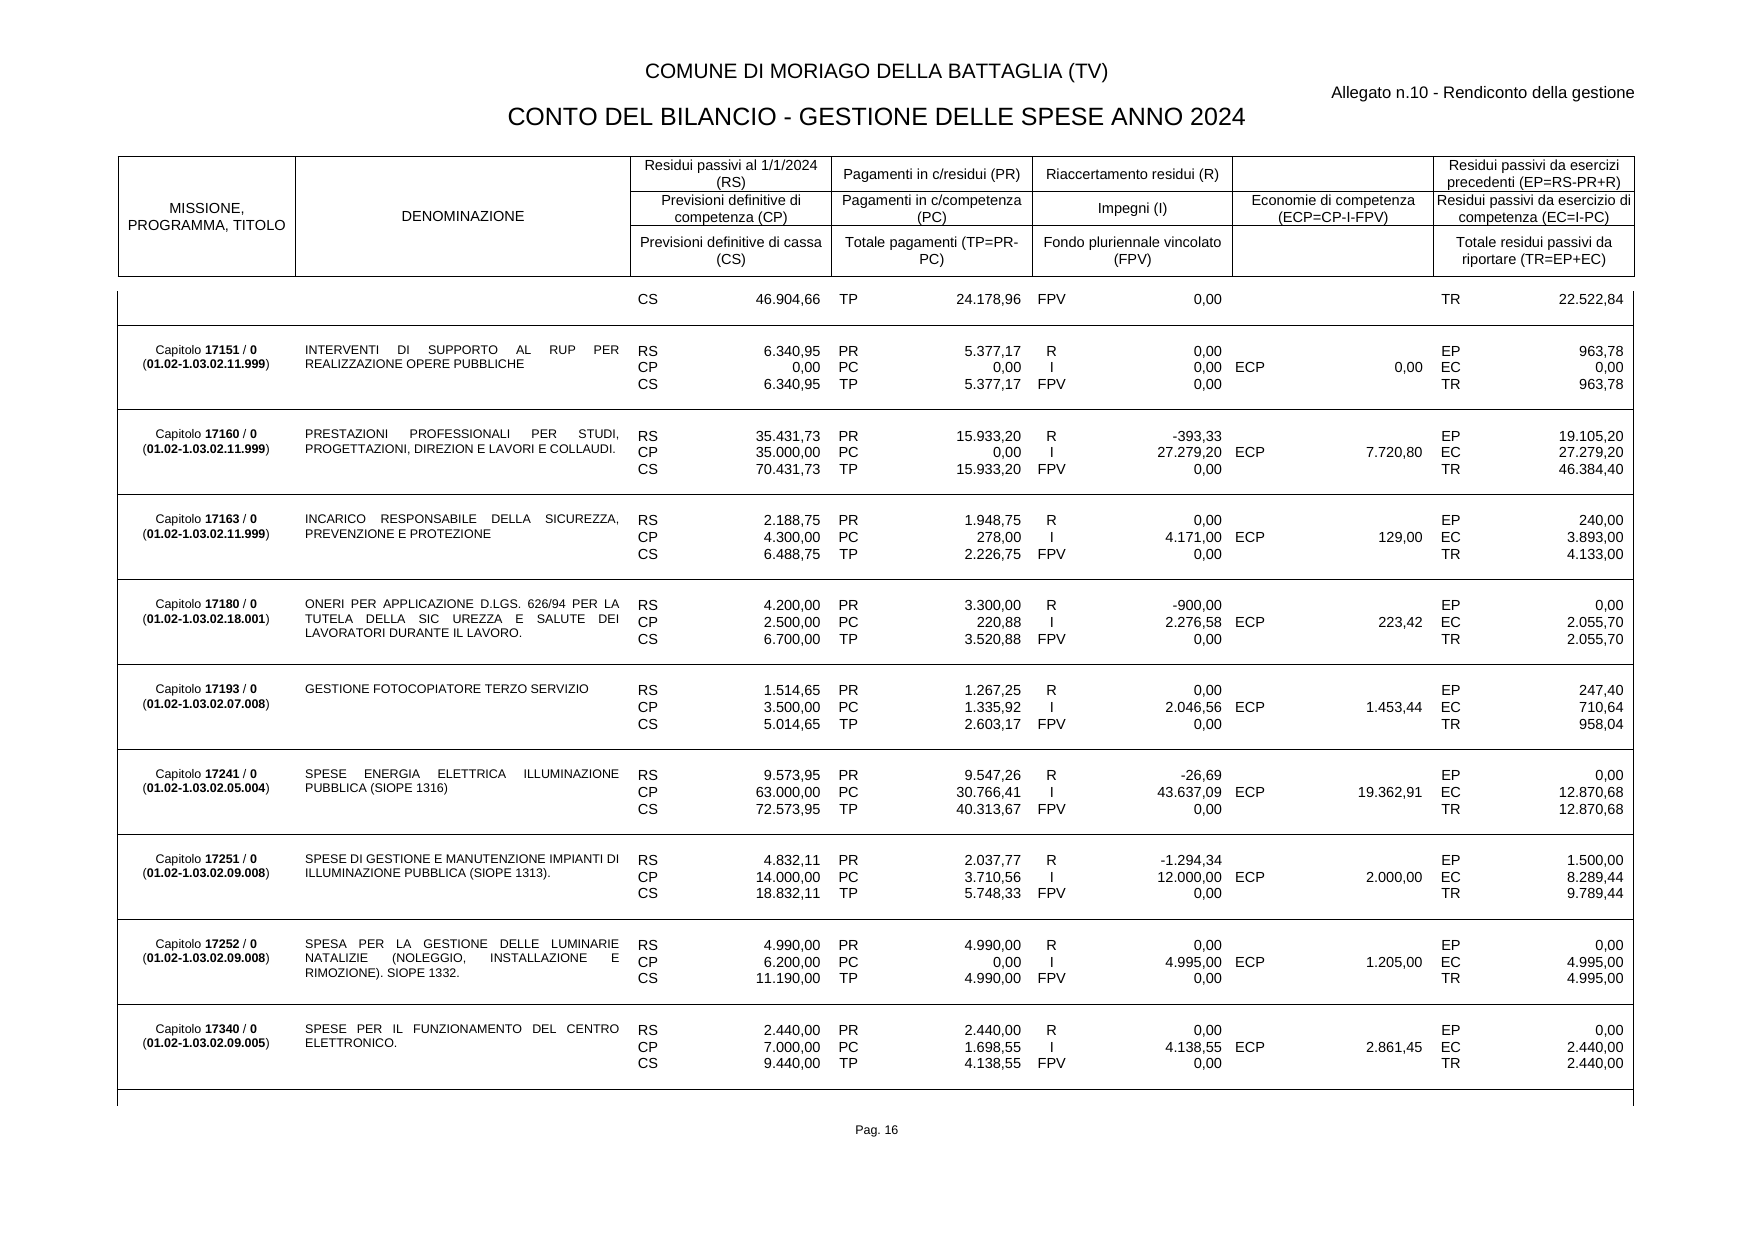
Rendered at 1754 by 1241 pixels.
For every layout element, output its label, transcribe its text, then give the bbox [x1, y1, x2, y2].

table_cell 963,78 [1468, 376, 1633, 393]
table_cell [1031, 478, 1072, 494]
table_cell SPESA PER LA GESTIONE DELLE LUMINARIE NATALIZIE (NOLEGGIO, INSTALLAZIONE E RIMOZIONE). SIOPE 1332. [295, 937, 630, 1004]
table_cell R [1031, 342, 1072, 359]
table_cell [1232, 902, 1268, 919]
table_cell [1232, 715, 1268, 732]
table_cell 15.933,20 [866, 461, 1031, 477]
table_cell [665, 326, 831, 342]
table_cell EC [1433, 784, 1468, 800]
table_cell 0,00 [866, 953, 1031, 970]
table_cell EP [1433, 852, 1468, 868]
table_cell [831, 580, 866, 597]
table_cell [630, 495, 665, 512]
table_cell [1433, 580, 1468, 597]
table_cell 22.522,84 [1468, 291, 1633, 308]
table_cell [1433, 478, 1468, 494]
table_cell [1268, 885, 1433, 902]
table_cell [295, 495, 630, 512]
table_cell Capitolo 17340 / 0 (01.02-1.03.02.09.005) [118, 1021, 294, 1088]
table_cell PR [831, 427, 866, 444]
table_cell [1468, 1090, 1633, 1106]
table_cell [1433, 750, 1468, 767]
table_cell CS [630, 631, 665, 647]
table_cell [866, 835, 1031, 852]
table_cell 9.440,00 [665, 1055, 831, 1072]
table_cell [118, 920, 294, 937]
table_cell Capitolo 17252 / 0 (01.02-1.03.02.09.008) [118, 937, 294, 1004]
table_cell 0,00 [1468, 1021, 1633, 1038]
table_cell [1232, 647, 1268, 664]
table_cell [1468, 393, 1633, 409]
table_cell [1072, 750, 1232, 767]
table_cell [295, 665, 630, 682]
table_cell [1232, 665, 1268, 682]
table_cell [1433, 987, 1468, 1004]
table_cell SPESE DI GESTIONE E MANUTENZIONE IMPIANTI DI ILLUMINAZIONE PUBBLICA (SIOPE 1313). [295, 852, 630, 919]
table_cell [665, 478, 831, 494]
table_cell [1268, 1090, 1433, 1106]
table_cell -393,33 [1072, 427, 1232, 444]
table_cell 2.440,00 [665, 1021, 831, 1038]
table_cell ECP [1232, 1038, 1268, 1055]
table_cell [630, 1072, 665, 1088]
table_cell [831, 987, 866, 1004]
table_cell [1433, 647, 1468, 664]
table_cell [831, 920, 866, 937]
table_cell [1232, 817, 1268, 834]
table_cell 0,00 [1072, 682, 1232, 699]
table_cell RS [630, 937, 665, 953]
table_cell INCARICO RESPONSABILE DELLA SICUREZZA, PREVENZIONE E PROTEZIONE [295, 512, 630, 579]
table_cell EC [1433, 1038, 1468, 1055]
table_cell 6.340,95 [665, 342, 831, 359]
table_cell 1.267,25 [866, 682, 1031, 699]
table_cell 8.289,44 [1468, 869, 1633, 885]
table_cell 18.832,11 [665, 885, 831, 902]
table_cell FPV [1031, 800, 1072, 817]
table_cell TR [1433, 461, 1468, 477]
table_cell 1.453,44 [1268, 699, 1433, 715]
table_cell 12.000,00 [1072, 869, 1232, 885]
table_cell [1232, 852, 1268, 868]
table_cell RS [630, 512, 665, 529]
table_cell 3.520,88 [866, 631, 1031, 647]
table_cell [1031, 495, 1072, 512]
table_cell 3.893,00 [1468, 529, 1633, 546]
table_cell [665, 647, 831, 664]
table_cell 5.014,65 [665, 715, 831, 732]
table_cell FPV [1031, 291, 1072, 308]
table_cell ECP [1232, 699, 1268, 715]
table_cell EP [1433, 682, 1468, 699]
table_cell R [1031, 427, 1072, 444]
table_cell 0,00 [1468, 937, 1633, 953]
table_cell TR [1433, 885, 1468, 902]
table_cell [866, 1072, 1031, 1088]
table_cell [831, 1090, 866, 1106]
table_cell [866, 1005, 1031, 1021]
table_cell [630, 478, 665, 494]
table_cell EC [1433, 699, 1468, 715]
table_cell 30.766,41 [866, 784, 1031, 800]
table_cell 0,00 [1072, 291, 1232, 308]
table_cell [665, 902, 831, 919]
table_cell [1232, 478, 1268, 494]
table_cell I [1031, 784, 1072, 800]
table_cell [295, 750, 630, 767]
table_cell [1232, 342, 1268, 359]
table_cell 4.990,00 [665, 937, 831, 953]
table_cell [1232, 427, 1268, 444]
table_cell [866, 987, 1031, 1004]
table_cell 223,42 [1268, 614, 1433, 631]
table_cell [866, 750, 1031, 767]
table_cell 9.573,95 [665, 767, 831, 783]
table_cell 0,00 [1072, 1055, 1232, 1072]
table_cell [831, 410, 866, 427]
table_cell 2.500,00 [665, 614, 831, 631]
table_cell 4.995,00 [1468, 970, 1633, 987]
table_cell [1072, 326, 1232, 342]
table_cell [1232, 732, 1268, 749]
table_cell TP [831, 546, 866, 562]
table_cell CS [630, 546, 665, 562]
table_cell [1232, 308, 1268, 324]
table_cell [118, 291, 294, 324]
table_cell 1.514,65 [665, 682, 831, 699]
table_cell RS [630, 342, 665, 359]
table_cell 0,00 [1072, 512, 1232, 529]
table_cell 0,00 [1468, 597, 1633, 614]
table_cell [1072, 478, 1232, 494]
table_cell [1268, 495, 1433, 512]
table_cell [630, 563, 665, 579]
table_cell 0,00 [1072, 1021, 1232, 1038]
table_cell [1268, 647, 1433, 664]
table_cell [866, 326, 1031, 342]
table_cell FPV [1031, 1055, 1072, 1072]
table_cell TR [1433, 376, 1468, 393]
table_cell [1031, 563, 1072, 579]
table_cell 0,00 [1072, 937, 1232, 953]
table_cell CS [630, 800, 665, 817]
table_cell CP [630, 1038, 665, 1055]
table_cell 2.188,75 [665, 512, 831, 529]
table_cell [118, 665, 294, 682]
table_cell [1232, 461, 1268, 477]
table_cell [831, 817, 866, 834]
table_cell [1468, 987, 1633, 1004]
table_cell 0,00 [1072, 631, 1232, 647]
table_cell [118, 410, 294, 427]
table_cell 4.300,00 [665, 529, 831, 546]
table_cell [295, 580, 630, 597]
table_cell CP [630, 359, 665, 376]
table_cell [866, 393, 1031, 409]
table_cell [665, 580, 831, 597]
table_cell I [1031, 953, 1072, 970]
table_cell [831, 563, 866, 579]
table_cell 4.138,55 [1072, 1038, 1232, 1055]
table_cell PC [831, 699, 866, 715]
table_cell PC [831, 444, 866, 461]
table_cell TP [831, 800, 866, 817]
table_cell 2.603,17 [866, 715, 1031, 732]
table_cell 35.431,73 [665, 427, 831, 444]
table_cell [1468, 1005, 1633, 1021]
table_cell ONERI PER APPLICAZIONE D.LGS. 626/94 PER LA TUTELA DELLA SIC UREZZA E SALUTE DEI LAVORATORI DURANTE IL LAVORO. [295, 597, 630, 664]
table_cell RS [630, 852, 665, 868]
table_cell [1433, 902, 1468, 919]
table_cell 0,00 [1072, 342, 1232, 359]
table_cell 2.046,56 [1072, 699, 1232, 715]
table_cell 19.362,91 [1268, 784, 1433, 800]
table_cell [665, 665, 831, 682]
table_cell [866, 308, 1031, 324]
table_cell PC [831, 869, 866, 885]
table_cell [1232, 1005, 1268, 1021]
table_cell 5.377,17 [866, 342, 1031, 359]
table_cell [1468, 580, 1633, 597]
table_cell 1.500,00 [1468, 852, 1633, 868]
table_cell [1268, 326, 1433, 342]
table_cell [1232, 1072, 1268, 1088]
table_cell [1468, 308, 1633, 324]
table_cell TR [1433, 1055, 1468, 1072]
table_cell [1268, 478, 1433, 494]
table_cell PC [831, 614, 866, 631]
table_cell [831, 647, 866, 664]
table_cell [630, 1005, 665, 1021]
table_cell Capitolo 17193 / 0 (01.02-1.03.02.07.008) [118, 682, 294, 749]
table_cell CS [630, 461, 665, 477]
table_cell I [1031, 699, 1072, 715]
table_cell [1072, 732, 1232, 749]
table_cell [1072, 563, 1232, 579]
table_cell [1468, 835, 1633, 852]
table_cell ECP [1232, 614, 1268, 631]
table_cell 6.700,00 [665, 631, 831, 647]
table_cell [1232, 393, 1268, 409]
table_cell [1232, 885, 1268, 902]
table_cell [1268, 750, 1433, 767]
table_cell Capitolo 17241 / 0 (01.02-1.03.02.05.004) [118, 767, 294, 834]
table_cell RS [630, 427, 665, 444]
table_cell EP [1433, 597, 1468, 614]
table_cell CS [630, 715, 665, 732]
table_cell [831, 750, 866, 767]
table_cell [866, 920, 1031, 937]
table_cell [1031, 1005, 1072, 1021]
table_cell [630, 393, 665, 409]
table_cell [1268, 342, 1433, 359]
table_cell [1031, 750, 1072, 767]
table_cell [1268, 580, 1433, 597]
table_cell [1268, 1055, 1433, 1072]
table_cell [665, 817, 831, 834]
table_cell TR [1433, 546, 1468, 562]
table_cell [866, 1090, 1034, 1106]
table_cell FPV [1031, 970, 1072, 987]
table_cell [1072, 665, 1232, 682]
table_cell [1268, 393, 1433, 409]
table_cell [1468, 326, 1633, 342]
table_cell 2.440,00 [1468, 1038, 1633, 1055]
table_cell [1031, 326, 1072, 342]
table_cell TP [831, 461, 866, 477]
table_cell [1468, 817, 1633, 834]
table_cell 0,00 [866, 359, 1031, 376]
table_cell [866, 817, 1031, 834]
table_cell [1268, 291, 1433, 308]
table_cell [1232, 1090, 1268, 1106]
table_cell [866, 478, 1031, 494]
table_cell PR [831, 342, 866, 359]
table_cell I [1031, 444, 1072, 461]
table_cell [665, 308, 831, 324]
table_cell 2.440,00 [866, 1021, 1031, 1038]
table_cell [1232, 546, 1268, 562]
table_cell [1031, 732, 1072, 749]
table_cell RS [630, 767, 665, 783]
table_cell [1035, 1090, 1072, 1106]
table_cell [1232, 512, 1268, 529]
table_cell [295, 410, 630, 427]
table_cell 35.000,00 [665, 444, 831, 461]
table_cell EP [1433, 342, 1468, 359]
table_cell [1072, 902, 1232, 919]
table_cell R [1031, 767, 1072, 783]
table_cell [831, 902, 866, 919]
table_cell 6.488,75 [665, 546, 831, 562]
table_cell FPV [1031, 715, 1072, 732]
table_cell 278,00 [866, 529, 1031, 546]
table_cell [295, 326, 630, 342]
table_cell 0,00 [1468, 359, 1633, 376]
table_cell [630, 647, 665, 664]
table_cell 15.933,20 [866, 427, 1031, 444]
table_cell [1268, 461, 1433, 477]
table_cell [1232, 682, 1268, 699]
table_cell 220,88 [866, 614, 1031, 631]
table_cell PC [831, 1038, 866, 1055]
table_cell [831, 665, 866, 682]
table_cell [831, 495, 866, 512]
table_cell 24.178,96 [866, 291, 1031, 308]
table_cell R [1031, 937, 1072, 953]
table_cell [1268, 563, 1433, 579]
table_cell 3.300,00 [866, 597, 1031, 614]
table_cell Capitolo 17180 / 0 (01.02-1.03.02.18.001) [118, 597, 294, 664]
table_cell R [1031, 597, 1072, 614]
table_cell 2.276,58 [1072, 614, 1232, 631]
table_cell [1268, 631, 1433, 647]
table_cell [1433, 1072, 1468, 1088]
table_cell [630, 1090, 665, 1106]
table_cell [665, 563, 831, 579]
table_cell [1268, 682, 1433, 699]
table_cell FPV [1031, 376, 1072, 393]
table_cell [118, 1090, 294, 1106]
table_cell ECP [1232, 869, 1268, 885]
table_cell 40.313,67 [866, 800, 1031, 817]
table_cell 0,00 [1072, 970, 1232, 987]
table_cell I [1031, 529, 1072, 546]
table_cell [866, 665, 1031, 682]
table_cell [1072, 817, 1232, 834]
table_cell 6.200,00 [665, 953, 831, 970]
table_cell [1433, 563, 1468, 579]
table_cell EC [1433, 953, 1468, 970]
table_cell [118, 580, 294, 597]
table_cell [1072, 393, 1232, 409]
table_cell TR [1433, 715, 1468, 732]
table_cell 1.205,00 [1268, 953, 1433, 970]
table_cell [1468, 410, 1633, 427]
table_cell 11.190,00 [665, 970, 831, 987]
table_cell 240,00 [1468, 512, 1633, 529]
table_cell 2.055,70 [1468, 631, 1633, 647]
table_cell [1433, 393, 1468, 409]
table_cell [1031, 835, 1072, 852]
table_cell [665, 835, 831, 852]
table_cell [1031, 393, 1072, 409]
table_cell [295, 1005, 630, 1021]
table_cell 2.037,77 [866, 852, 1031, 868]
table_cell [1232, 767, 1268, 783]
table_cell [1433, 920, 1468, 937]
table_cell R [1031, 852, 1072, 868]
table_cell TR [1433, 631, 1468, 647]
table_cell [630, 308, 665, 324]
table_cell 63.000,00 [665, 784, 831, 800]
table_cell RS [630, 682, 665, 699]
table_cell [630, 750, 665, 767]
table_cell PR [831, 937, 866, 953]
table_cell 3.710,56 [866, 869, 1031, 885]
table_cell EP [1433, 427, 1468, 444]
table_cell [1268, 767, 1433, 783]
table_cell ECP [1232, 953, 1268, 970]
table_cell FPV [1031, 461, 1072, 477]
table_cell [1232, 800, 1268, 817]
table_cell [1232, 563, 1268, 579]
table_cell I [1031, 614, 1072, 631]
table_cell Capitolo 17151 / 0 (01.02-1.03.02.11.999) [118, 342, 294, 409]
table_cell [1433, 326, 1468, 342]
table_cell [665, 732, 831, 749]
table_cell ECP [1232, 784, 1268, 800]
table_cell 5.748,33 [866, 885, 1031, 902]
table_cell [1031, 987, 1072, 1004]
table_cell [1031, 817, 1072, 834]
table_cell 4.832,11 [665, 852, 831, 868]
table_cell CP [630, 614, 665, 631]
table_cell 27.279,20 [1072, 444, 1232, 461]
table_cell 70.431,73 [665, 461, 831, 477]
table_cell [1031, 902, 1072, 919]
table_cell [630, 987, 665, 1004]
table_cell [831, 478, 866, 494]
table_cell R [1031, 1021, 1072, 1038]
table_cell [1031, 665, 1072, 682]
table_cell [866, 647, 1031, 664]
table_cell 0,00 [1072, 885, 1232, 902]
table_cell 0,00 [1072, 461, 1232, 477]
table_cell [630, 817, 665, 834]
table_cell 247,40 [1468, 682, 1633, 699]
table_cell PR [831, 597, 866, 614]
table_cell 4.138,55 [866, 1055, 1031, 1072]
table_cell TR [1433, 291, 1468, 308]
table_cell [1268, 546, 1433, 562]
table_cell R [1031, 682, 1072, 699]
table_cell 9.547,26 [866, 767, 1031, 783]
table_cell [118, 750, 294, 767]
table_cell [1072, 920, 1232, 937]
table_cell 46.384,40 [1468, 461, 1633, 477]
table_cell 1.698,55 [866, 1038, 1031, 1055]
table_cell [1268, 732, 1433, 749]
table_cell [866, 563, 1031, 579]
table_cell Capitolo 17163 / 0 (01.02-1.03.02.11.999) [118, 512, 294, 579]
table_cell [665, 410, 831, 427]
table_cell 6.340,95 [665, 376, 831, 393]
table_cell 4.171,00 [1072, 529, 1232, 546]
table_cell -1.294,34 [1072, 852, 1232, 868]
table_cell PRESTAZIONI PROFESSIONALI PER STUDI, PROGETTAZIONI, DIREZION E LAVORI E COLLAUDI. [295, 427, 630, 494]
table_cell [1031, 1072, 1072, 1088]
table_cell PR [831, 852, 866, 868]
table_cell ECP [1232, 359, 1268, 376]
table_cell 963,78 [1468, 342, 1633, 359]
table_cell TP [831, 715, 866, 732]
table_cell [1268, 715, 1433, 732]
table_cell CP [630, 529, 665, 546]
table_cell [1072, 1090, 1232, 1106]
table_cell EP [1433, 767, 1468, 783]
table_cell 2.440,00 [1468, 1055, 1633, 1072]
table_cell TP [831, 631, 866, 647]
table_cell [1232, 326, 1268, 342]
table_cell 2.226,75 [866, 546, 1031, 562]
table_cell [665, 1072, 831, 1088]
table_cell EP [1433, 512, 1468, 529]
table_cell [1468, 920, 1633, 937]
table_cell [1268, 970, 1433, 987]
table_cell PR [831, 767, 866, 783]
table_cell [866, 495, 1031, 512]
table_cell 0,00 [1072, 546, 1232, 562]
table_cell TP [831, 291, 866, 308]
table_cell GESTIONE FOTOCOPIATORE TERZO SERVIZIO [295, 682, 630, 749]
table_cell [831, 326, 866, 342]
table_cell 0,00 [1268, 359, 1433, 376]
table_cell [831, 835, 866, 852]
table_cell I [1031, 1038, 1072, 1055]
table_cell 3.500,00 [665, 699, 831, 715]
table_cell EP [1433, 1021, 1468, 1038]
table_cell [1072, 1072, 1232, 1088]
table_cell FPV [1031, 546, 1072, 562]
table_cell [118, 326, 294, 342]
table_cell EC [1433, 359, 1468, 376]
table_cell [1072, 647, 1232, 664]
table_cell [1268, 902, 1433, 919]
table_cell PR [831, 1021, 866, 1038]
table_cell 19.105,20 [1468, 427, 1633, 444]
table_cell CS [630, 970, 665, 987]
table_cell [1232, 1021, 1268, 1038]
table_cell [118, 835, 294, 852]
table_cell [1433, 495, 1468, 512]
table_cell [295, 835, 630, 852]
table_cell 4.990,00 [866, 970, 1031, 987]
table_cell [1268, 987, 1433, 1004]
table_cell 4.995,00 [1072, 953, 1232, 970]
table_cell [1031, 580, 1072, 597]
table_cell [665, 1005, 831, 1021]
table_cell [1468, 478, 1633, 494]
table_cell [665, 495, 831, 512]
table_cell [1433, 410, 1468, 427]
table_cell RS [630, 1021, 665, 1038]
table_cell [630, 665, 665, 682]
table_cell TP [831, 1055, 866, 1072]
table_cell 0,00 [1072, 800, 1232, 817]
table_cell [1268, 665, 1433, 682]
table_cell [630, 920, 665, 937]
table_cell EP [1433, 937, 1468, 953]
table_cell 12.870,68 [1468, 800, 1633, 817]
table_cell [831, 732, 866, 749]
table_cell [1072, 580, 1232, 597]
table_cell R [1031, 512, 1072, 529]
table_cell 72.573,95 [665, 800, 831, 817]
table_cell 1.335,92 [866, 699, 1031, 715]
table_cell [1268, 937, 1433, 953]
table_cell [295, 291, 630, 324]
table_cell [1433, 308, 1468, 324]
table_cell [295, 1090, 630, 1106]
table_cell EC [1433, 529, 1468, 546]
table_cell [1232, 1055, 1268, 1072]
table_cell [1433, 665, 1468, 682]
table_cell 14.000,00 [665, 869, 831, 885]
table_cell CS [630, 1055, 665, 1072]
table_cell 4.200,00 [665, 597, 831, 614]
table_cell [1232, 631, 1268, 647]
table_cell RS [630, 597, 665, 614]
table_cell FPV [1031, 631, 1072, 647]
table_cell TP [831, 970, 866, 987]
table_cell TP [831, 885, 866, 902]
table_cell CP [630, 953, 665, 970]
table_cell PC [831, 359, 866, 376]
table_cell [1433, 817, 1468, 834]
table_cell [1433, 1005, 1468, 1021]
table_cell TP [831, 376, 866, 393]
table_cell [1268, 512, 1433, 529]
table_cell CP [630, 444, 665, 461]
table_cell [1232, 835, 1268, 852]
table_cell -900,00 [1072, 597, 1232, 614]
table_cell [1268, 817, 1433, 834]
table_cell [1468, 732, 1633, 749]
table_cell TR [1433, 970, 1468, 987]
table_cell 7.720,80 [1268, 444, 1433, 461]
table_cell [1268, 920, 1433, 937]
table_cell INTERVENTI DI SUPPORTO AL RUP PER REALIZZAZIONE OPERE PUBBLICHE [295, 342, 630, 409]
table_cell [630, 410, 665, 427]
table_cell [1268, 1072, 1433, 1088]
table_cell [831, 1005, 866, 1021]
table_cell [118, 495, 294, 512]
table_cell 2.000,00 [1268, 869, 1433, 885]
table_cell CP [630, 699, 665, 715]
table_cell [1232, 291, 1268, 308]
table_cell PC [831, 529, 866, 546]
table_cell [1232, 937, 1268, 953]
table_cell [630, 326, 665, 342]
table_cell [1031, 308, 1072, 324]
table_cell CS [630, 376, 665, 393]
table_cell 2.055,70 [1468, 614, 1633, 631]
table_cell [630, 902, 665, 919]
table_cell [1031, 920, 1072, 937]
table_cell Capitolo 17251 / 0 (01.02-1.03.02.09.008) [118, 852, 294, 919]
table_cell [1268, 1005, 1433, 1021]
table_cell [630, 732, 665, 749]
table_cell [1433, 835, 1468, 852]
table_cell Capitolo 17160 / 0 (01.02-1.03.02.11.999) [118, 427, 294, 494]
table_cell FPV [1031, 885, 1072, 902]
table_cell [1468, 495, 1633, 512]
table_cell 46.904,66 [665, 291, 831, 308]
table_cell PC [831, 953, 866, 970]
table_cell [630, 580, 665, 597]
table_cell CS [630, 291, 665, 308]
table_cell [1232, 920, 1268, 937]
table_cell [630, 835, 665, 852]
table_cell [1072, 308, 1232, 324]
table_cell [866, 902, 1031, 919]
table_cell 2.861,45 [1268, 1038, 1433, 1055]
table_cell [1232, 410, 1268, 427]
table_cell [1268, 597, 1433, 614]
table_cell [831, 393, 866, 409]
table_cell [1072, 495, 1232, 512]
table_cell [1268, 427, 1433, 444]
table_cell [866, 732, 1031, 749]
table_cell [1072, 1005, 1232, 1021]
table_cell [1268, 1021, 1433, 1038]
table_cell 5.377,17 [866, 376, 1031, 393]
table_cell I [1031, 869, 1072, 885]
table_cell [1268, 800, 1433, 817]
table_cell 1.948,75 [866, 512, 1031, 529]
table_cell [1072, 987, 1232, 1004]
table_cell EC [1433, 444, 1468, 461]
table_cell [665, 750, 831, 767]
table_cell [1468, 750, 1633, 767]
table_cell [1268, 852, 1433, 868]
table_cell [665, 920, 831, 937]
table_cell [1268, 410, 1433, 427]
table_cell [1232, 987, 1268, 1004]
table_cell [295, 920, 630, 937]
table_cell [1468, 902, 1633, 919]
table_cell [1468, 1072, 1633, 1088]
table_cell [665, 1090, 831, 1106]
table_cell [1232, 970, 1268, 987]
table_cell [866, 580, 1031, 597]
table_cell SPESE PER IL FUNZIONAMENTO DEL CENTRO ELETTRONICO. [295, 1021, 630, 1088]
table_cell 0,00 [1072, 359, 1232, 376]
table_cell 12.870,68 [1468, 784, 1633, 800]
table_cell 0,00 [1468, 767, 1633, 783]
table_cell PC [831, 784, 866, 800]
table_cell EC [1433, 869, 1468, 885]
table_cell 43.637,09 [1072, 784, 1232, 800]
table_cell 0,00 [1072, 715, 1232, 732]
table_cell [831, 1072, 866, 1088]
table_cell [1268, 835, 1433, 852]
table_cell [1072, 410, 1232, 427]
table_cell 4.995,00 [1468, 953, 1633, 970]
table_cell CP [630, 784, 665, 800]
table_cell [831, 308, 866, 324]
table_cell 7.000,00 [665, 1038, 831, 1055]
table_cell [1232, 495, 1268, 512]
table_cell ECP [1232, 444, 1268, 461]
table_cell [665, 393, 831, 409]
table_cell PR [831, 682, 866, 699]
table_cell [1072, 835, 1232, 852]
table_cell 4.990,00 [866, 937, 1031, 953]
table_cell [1268, 308, 1433, 324]
table_cell [1232, 750, 1268, 767]
table_cell [1232, 376, 1268, 393]
table_cell 0,00 [1072, 376, 1232, 393]
table_cell CS [630, 885, 665, 902]
table_cell [1433, 1090, 1468, 1106]
table_cell [118, 1005, 294, 1021]
table_cell TR [1433, 800, 1468, 817]
table_cell 0,00 [665, 359, 831, 376]
table_cell [1232, 597, 1268, 614]
table_cell 710,64 [1468, 699, 1633, 715]
table_cell [1468, 665, 1633, 682]
table_cell [665, 987, 831, 1004]
table_cell PR [831, 512, 866, 529]
table_cell 9.789,44 [1468, 885, 1633, 902]
table_cell 27.279,20 [1468, 444, 1633, 461]
table_cell SPESE ENERGIA ELETTRICA ILLUMINAZIONE PUBBLICA (SIOPE 1316) [295, 767, 630, 834]
table_cell [1468, 647, 1633, 664]
table_cell [1433, 732, 1468, 749]
table_cell 129,00 [1268, 529, 1433, 546]
table_cell [1031, 647, 1072, 664]
table_cell [1232, 580, 1268, 597]
table_cell ECP [1232, 529, 1268, 546]
table_cell [1031, 410, 1072, 427]
table_cell 4.133,00 [1468, 546, 1633, 562]
table_cell 958,04 [1468, 715, 1633, 732]
table_cell [1468, 563, 1633, 579]
table_cell CP [630, 869, 665, 885]
table_cell -26,69 [1072, 767, 1232, 783]
table_cell 0,00 [866, 444, 1031, 461]
table_cell EC [1433, 614, 1468, 631]
table_cell [866, 410, 1031, 427]
table_cell [1268, 376, 1433, 393]
table_cell I [1031, 359, 1072, 376]
